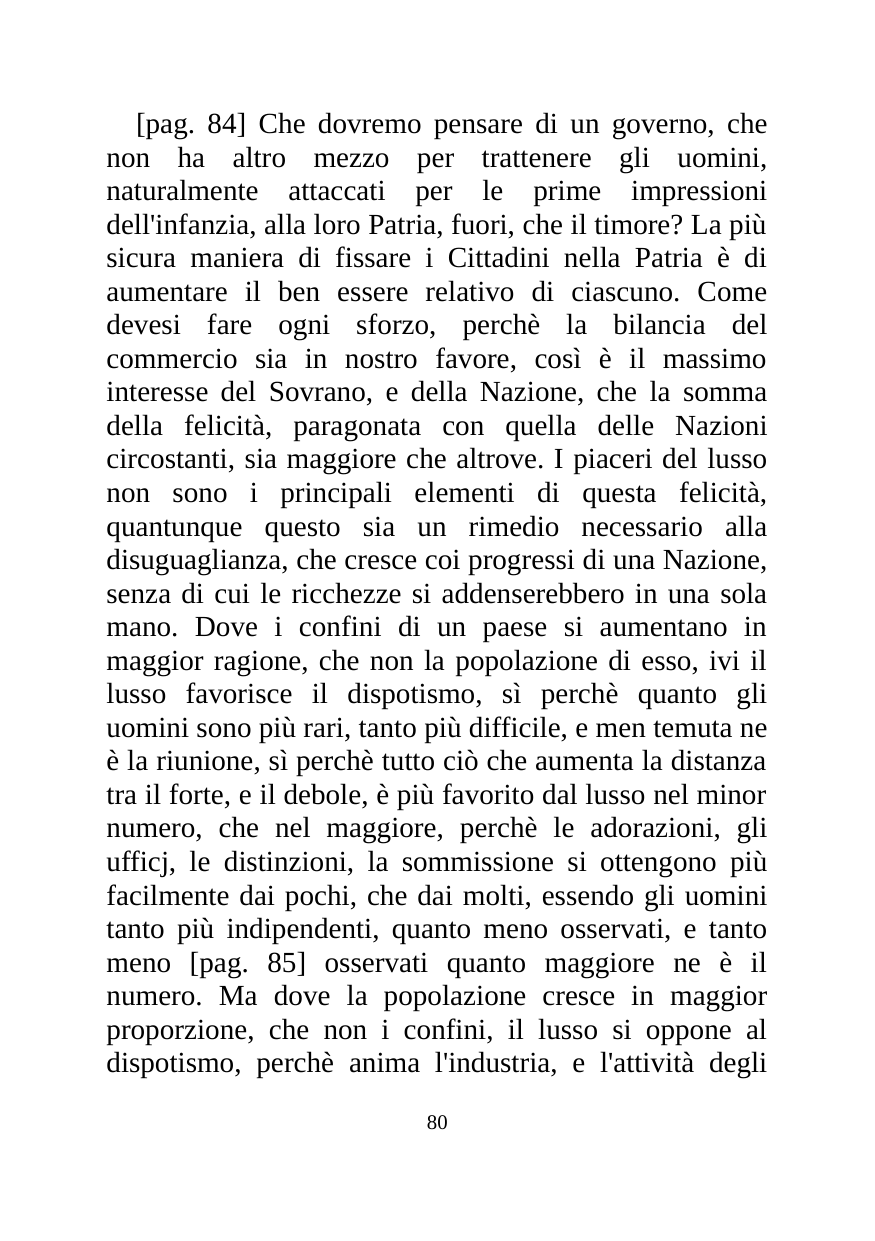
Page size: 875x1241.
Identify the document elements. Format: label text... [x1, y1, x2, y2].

text [pag. 84] Che dovremo pensare di un governo, che non ha altro mezzo per trattenere gli uomini, naturalmente attaccati per le prime impressioni dell'infanzia, alla loro Patria, fuori, che il timore? La più sicura maniera di fissare i Cittadini nella Patria è di aumentare il ben essere relativo di ciascuno. Come devesi fare ogni sforzo, perchè la bilancia del commercio sia in nostro favore, così è il massimo interesse del Sovrano, e della Nazione, che la somma della felicità, paragonata con quella delle Nazioni circostanti, sia maggiore che altrove. I piaceri del lusso non sono i principali elementi di questa felicità, quantunque questo sia un rimedio necessario alla disuguaglianza, che cresce coi progressi di una Nazione, senza di cui le ricchezze si addenserebbero in una sola mano. Dove i confini di un paese si aumentano in maggior ragione, che non la popolazione di esso, ivi il lusso favorisce il dispotismo, sì perchè quanto gli uomini sono più rari, tanto più difficile, e men temuta ne è la riunione, sì perchè tutto ciò che aumenta la distanza tra il forte, e il debole, è più favorito dal lusso nel minor numero, che nel maggiore, perchè le adorazioni, gli ufficj, le distinzioni, la sommissione si ottengono più facilmente dai pochi, che dai molti, essendo gli uomini tanto più indipendenti, quanto meno osservati, e tanto meno [pag. 85] osservati quanto maggiore ne è il numero. Ma dove la popolazione cresce in maggior proporzione, che non i confini, il lusso si oppone al dispotismo, perchè anima l'industria, e l'attività degli [106, 106, 768, 1079]
